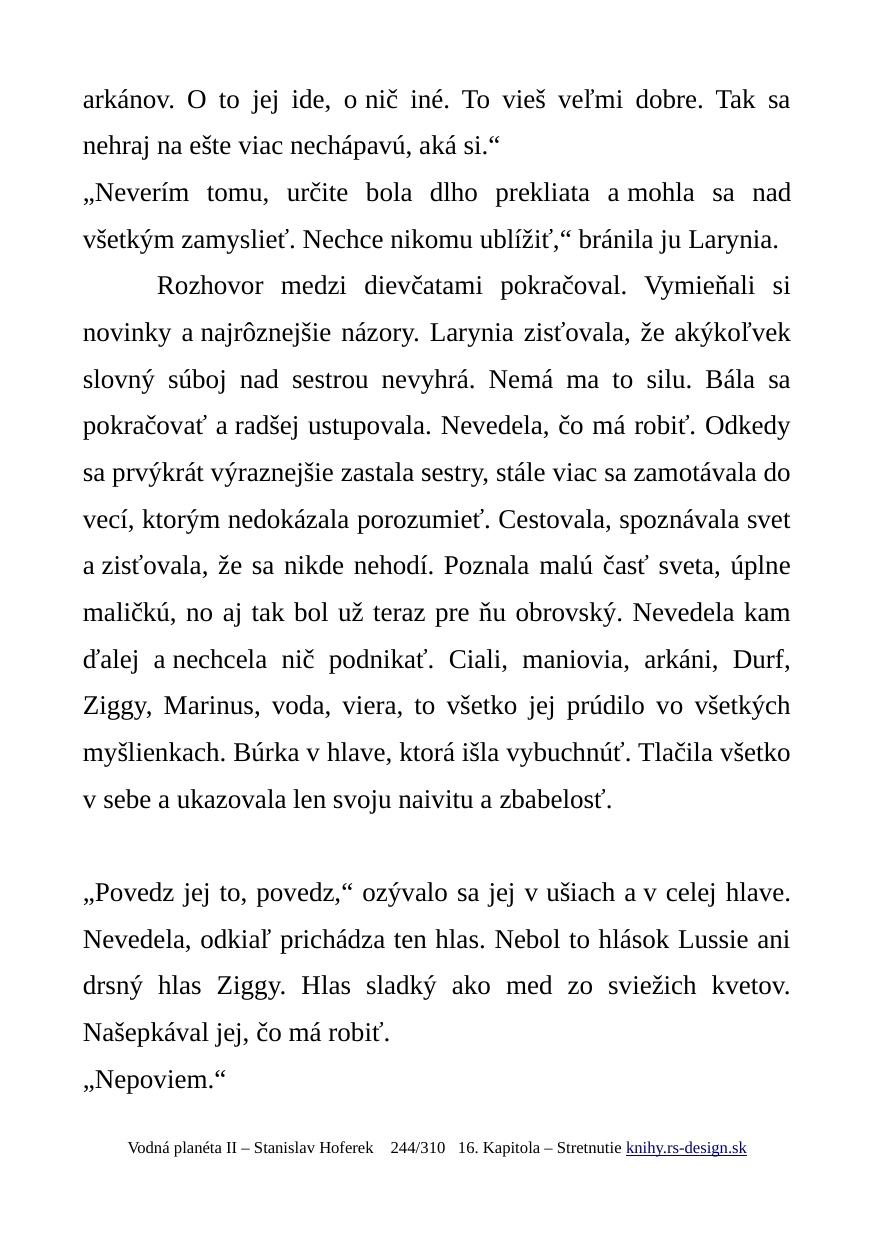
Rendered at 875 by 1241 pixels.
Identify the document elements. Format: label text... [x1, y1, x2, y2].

text „Povedz jej to, povedz,“ ozývalo sa jej v ušiach a v celej hlave. Nevedela, odkiaľ prichádza ten hlas. Nebol to hlások Lussie ani drsný hlas Ziggy. Hlas sladký ako med zo sviežich kvetov. Našepkával jej, čo má robiť. [83, 876, 791, 1047]
text „Nepoviem.“ [83, 1063, 791, 1094]
text Rozhovor medzi dievčatami pokračoval. Vymieňali si novinky a najrôznejšie názory. Larynia zisťovala, že akýkoľvek slovný súboj nad sestrou nevyhrá. Nemá ma to silu. Bála sa pokračovať a radšej ustupovala. Nevedela, čo má robiť. Odkedy sa prvýkrát výraznejšie zastala sestry, stále viac sa zamotávala do vecí, ktorým nedokázala porozumieť. Cestovala, spoznávala svet a zisťovala, že sa nikde nehodí. Poznala malú časť sveta, úplne maličkú, no aj tak bol už teraz pre ňu obrovský. Nevedela kam ďalej a nechcela nič podnikať. Ciali, maniovia, arkáni, Durf, Ziggy, Marinus, voda, viera, to všetko jej prúdilo vo všetkých myšlienkach. Búrka v hlave, ktorá išla vybuchnúť. Tlačila všetko v sebe a ukazovala len svoju naivitu a zbabelosť. [83, 269, 791, 814]
text „Neverím tomu, určite bola dlho prekliata a mohla sa nad všetkým zamyslieť. Nechce nikomu ublížiť,“ bránila ju Larynia. [83, 176, 791, 254]
text arkánov. O to jej ide, o nič iné. To vieš veľmi dobre. Tak sa nehraj na ešte viac nechápavú, aká si.“ [83, 83, 791, 161]
